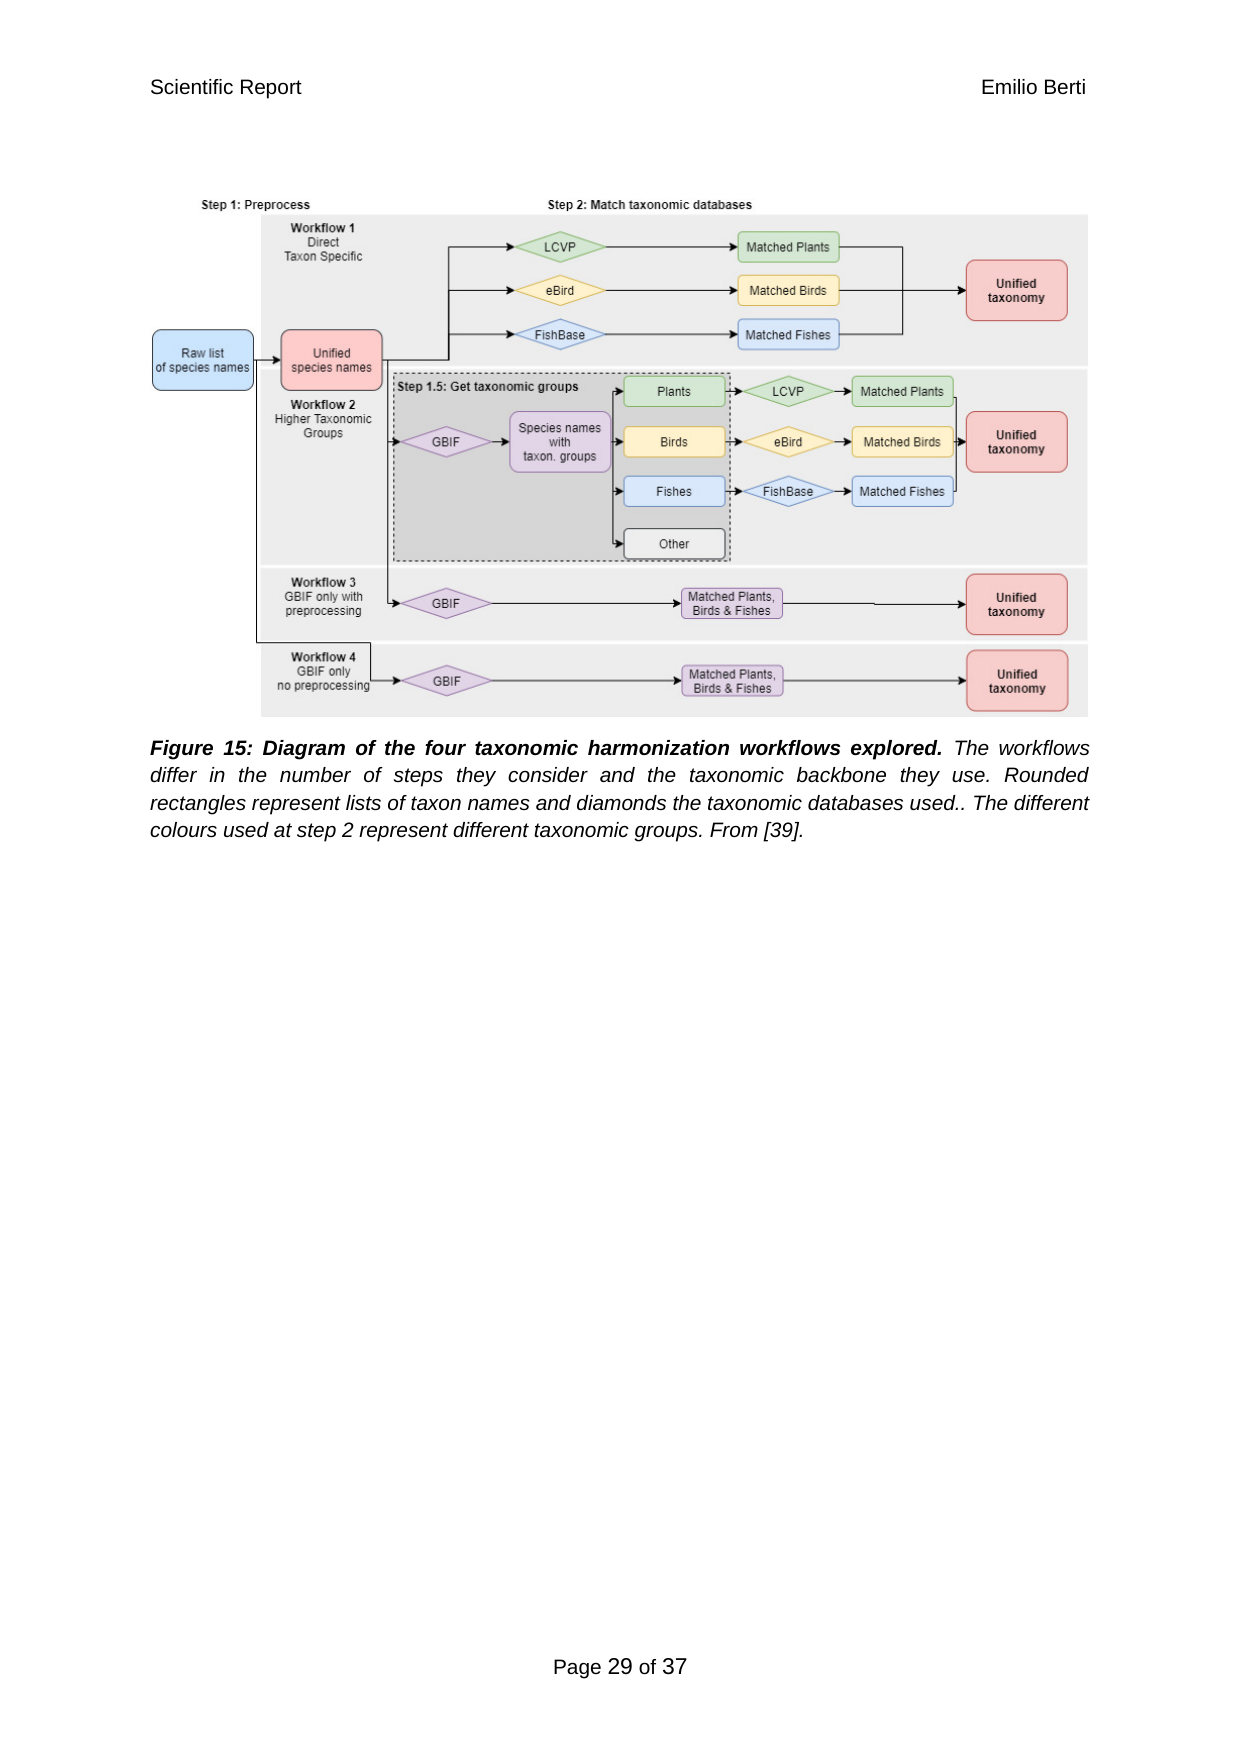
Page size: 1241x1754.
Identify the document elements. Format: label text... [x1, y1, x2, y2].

picture [150, 198, 1091, 720]
text Figure 15: Diagram of the four taxonomic harmonization workflows explored. The workflows differ in the number of steps they consider and the taxonomic backbone they use. Rounded rectangles represent lists of taxon names and diamonds the taxonomic databases used.. The different colours used at step 2 represent different taxonomic groups. From [39]. [150, 720, 1090, 842]
